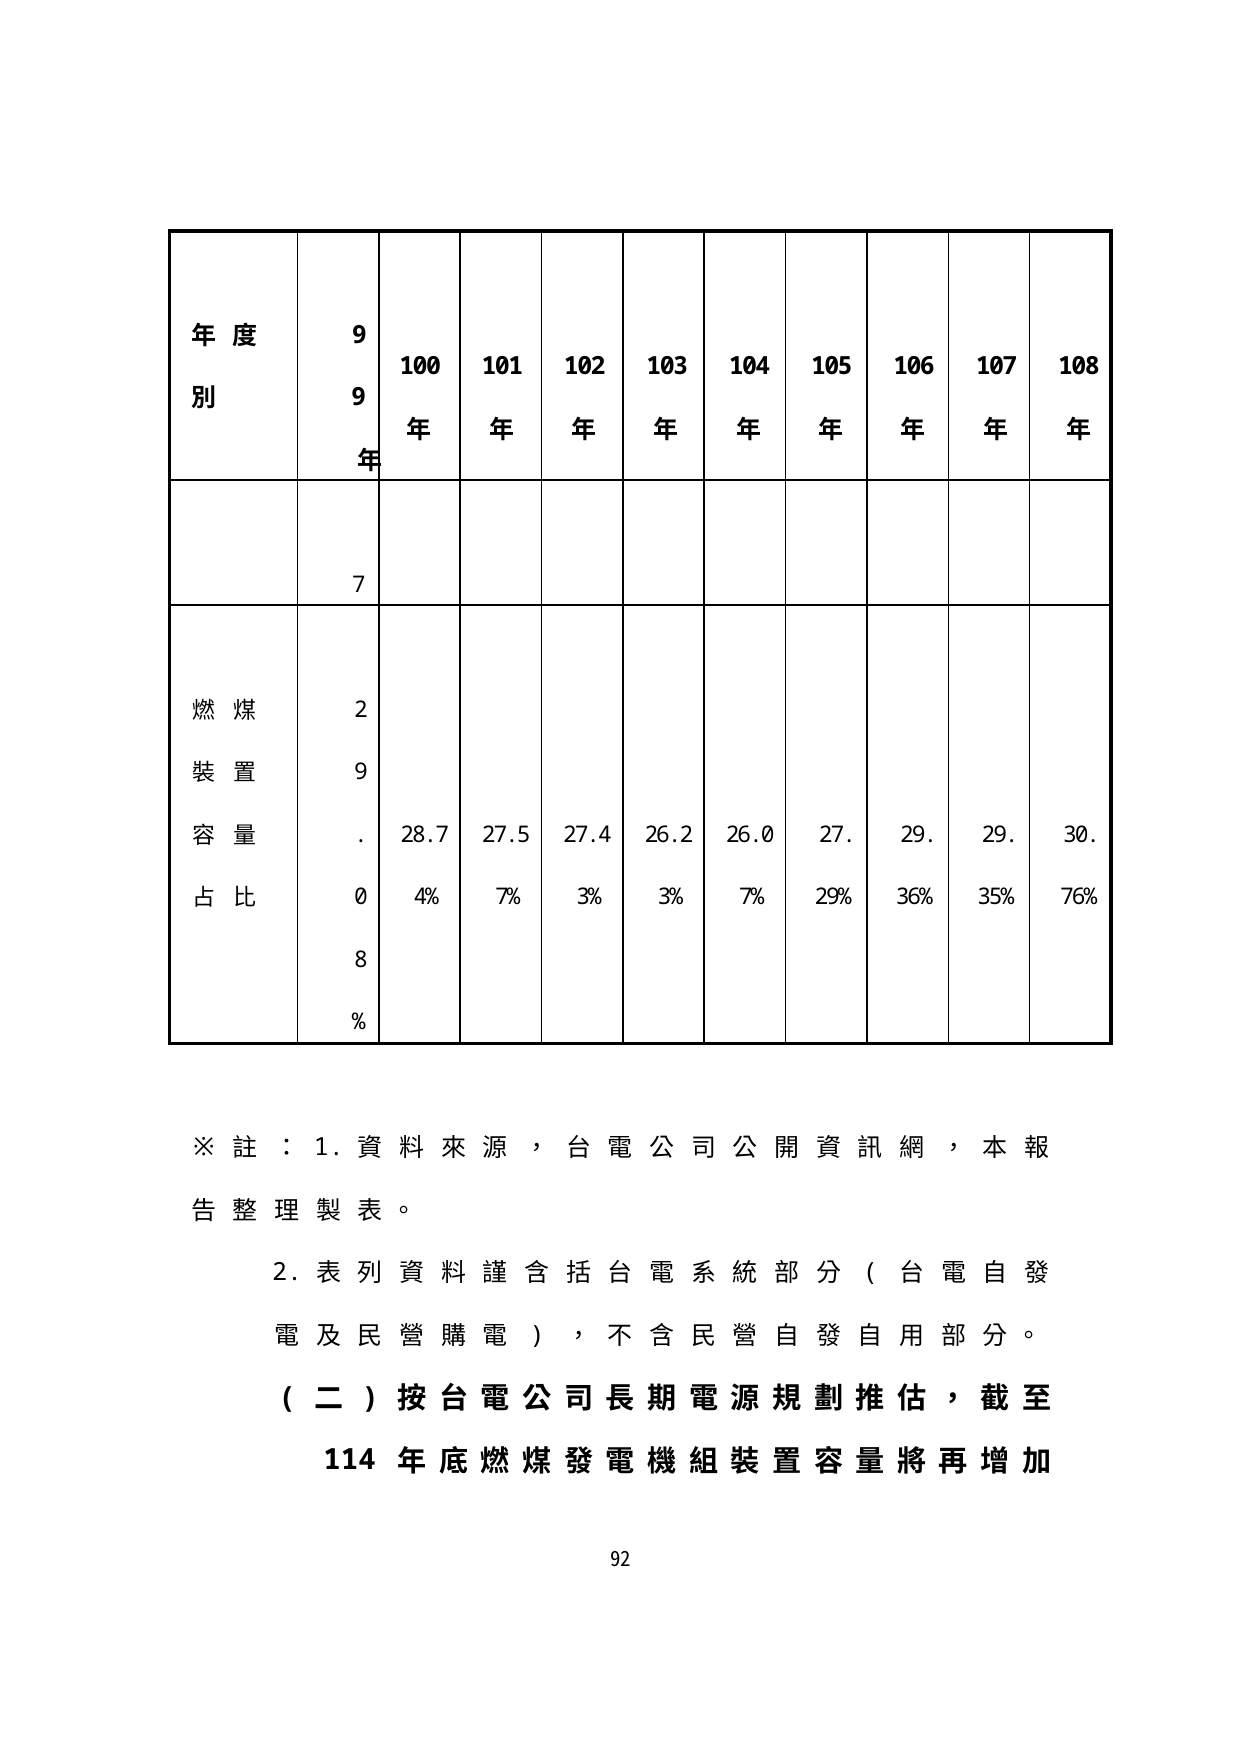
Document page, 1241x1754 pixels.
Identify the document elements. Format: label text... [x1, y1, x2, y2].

table_header 100年 [380, 233, 459, 479]
table_header 105年 [786, 233, 866, 479]
table_header 99年 [298, 233, 378, 479]
table_cell 26.23% [624, 606, 703, 1042]
table_cell 28.74% [380, 606, 459, 1042]
table_cell [542, 481, 622, 604]
table_cell 30.76% [1030, 606, 1109, 1042]
table_cell 27.43% [542, 606, 622, 1042]
table_cell 7 [298, 481, 378, 604]
table_header 107年 [949, 233, 1029, 479]
table_header 101年 [461, 233, 541, 479]
table_cell 27.57% [461, 606, 541, 1042]
table_cell 29.36% [868, 606, 948, 1042]
table_header 年度別 [171, 233, 297, 479]
table_header 106年 [868, 233, 948, 479]
table_cell 29.35% [949, 606, 1029, 1042]
text ※註：1.資料來源，台電公司公開資訊網，本報告整理製表。 [159, 1104, 1058, 1229]
table_header 104年 [705, 233, 785, 479]
table_cell [461, 481, 541, 604]
table_cell [171, 481, 297, 604]
table_cell [380, 481, 459, 604]
table_header 103年 [624, 233, 703, 479]
table_cell 26.07% [705, 606, 785, 1042]
text (二)按台電公司長期電源規劃推估，截至114年底燃煤發電機組裝置容量將再增加 [242, 1354, 1058, 1479]
text 2.表列資料謹含括台電系統部分(台電自發電及民營購電)，不含民營自發自用部分。 [232, 1229, 1058, 1354]
table_cell [705, 481, 785, 604]
table_cell 燃煤裝置容量占比 [171, 606, 297, 1042]
table_cell [949, 481, 1029, 604]
table_cell [624, 481, 703, 604]
table_cell 29.08% [298, 606, 378, 1042]
table_cell [786, 481, 866, 604]
table_cell [1030, 481, 1109, 604]
table_header 102年 [542, 233, 622, 479]
table_cell [868, 481, 948, 604]
table_cell 27.29% [786, 606, 866, 1042]
table_header 108年 [1030, 233, 1109, 479]
